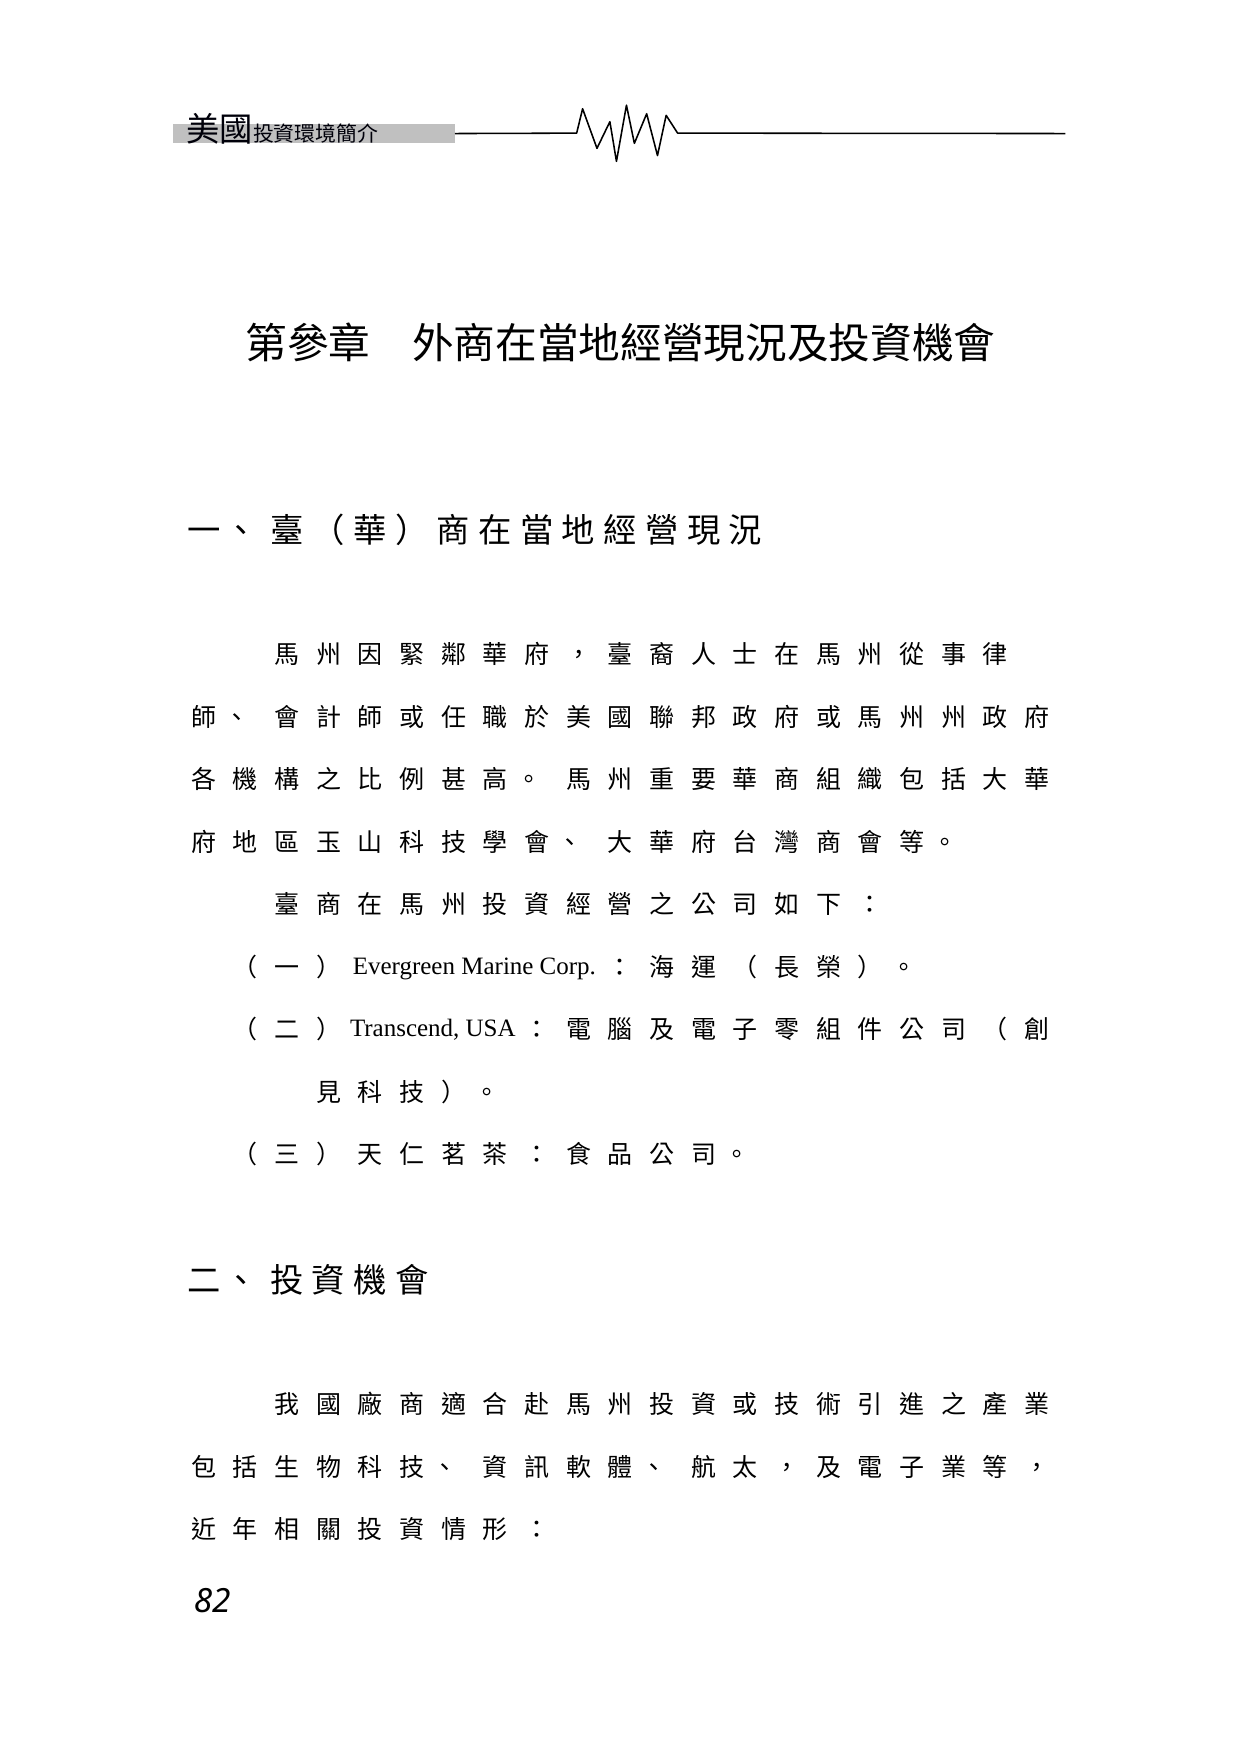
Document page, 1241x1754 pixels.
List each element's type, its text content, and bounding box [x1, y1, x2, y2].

text 我國廠商適合赴馬州投資或技術引進之產業包括生物科技、資訊軟體、航太，及電子業等，近年相關投資情形： [183, 1361, 1058, 1549]
text （三）天仁茗茶：食品公司。 [207, 1111, 1058, 1174]
text 馬州因緊鄰華府，臺裔人士在馬州從事律師、會計師或任職於美國聯邦政府或馬州州政府各機構之比例甚高。馬州重要華商組織包括大華府地區玉山科技學會、大華府台灣商會等。 [183, 611, 1058, 861]
text 第參章 外商在當地經營現況及投資機會 [183, 299, 1058, 361]
text （二）Transcend, USA：電腦及電子零組件公司（創見科技）。 [207, 986, 1058, 1111]
text 二、投資機會 [183, 1236, 1058, 1299]
text 一、臺（華）商在當地經營現況 [183, 486, 1058, 549]
text （一）Evergreen Marine Corp.：海運（長榮）。 [207, 924, 1058, 986]
text 臺商在馬州投資經營之公司如下： [183, 861, 1058, 924]
